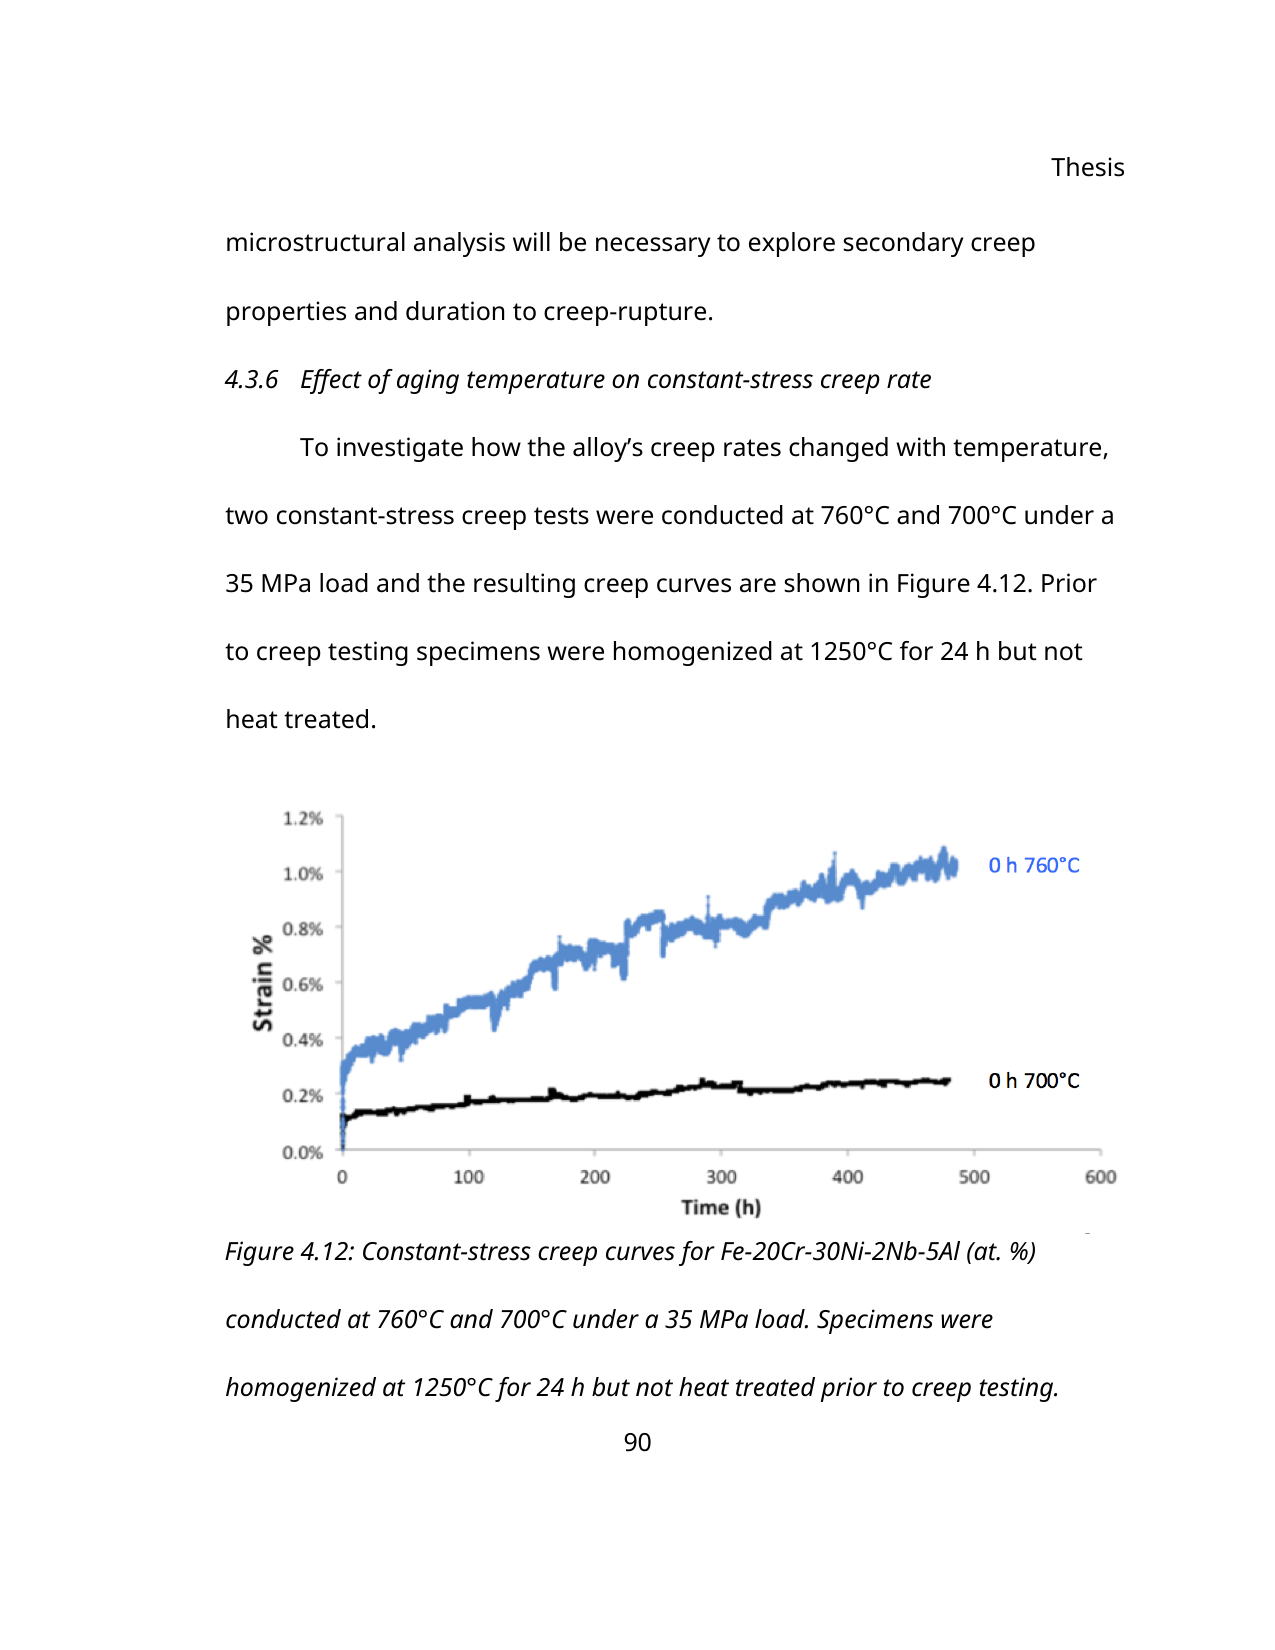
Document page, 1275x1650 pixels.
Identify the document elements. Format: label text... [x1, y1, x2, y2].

text Figure 4.12: Constant-stress creep curves for Fe-20Cr-30Ni-2Nb-5Al (at. %) conducted at 760°C and 700°C under a 35 MPa load. Specimens were homogenized at 1250°C for 24 h but not heat treated prior to creep testing. [224, 1233, 1125, 1404]
text To investigate how the alloy’s creep rates changed with temperature, two constant-stress creep tests were conducted at 760°C and 700°C under a 35 MPa load and the resulting creep curves are shown in Figure 4.12. Prior to creep testing specimens were homogenized at 1250°C for 24 h but not heat treated. [224, 429, 1125, 736]
picture [226, 770, 1124, 1234]
text microstructural analysis will be necessary to explore secondary creep properties and duration to creep-rupture. [224, 225, 1125, 327]
text 4.3.6 Effect of aging temperature on constant-stress creep rate [224, 361, 1125, 395]
